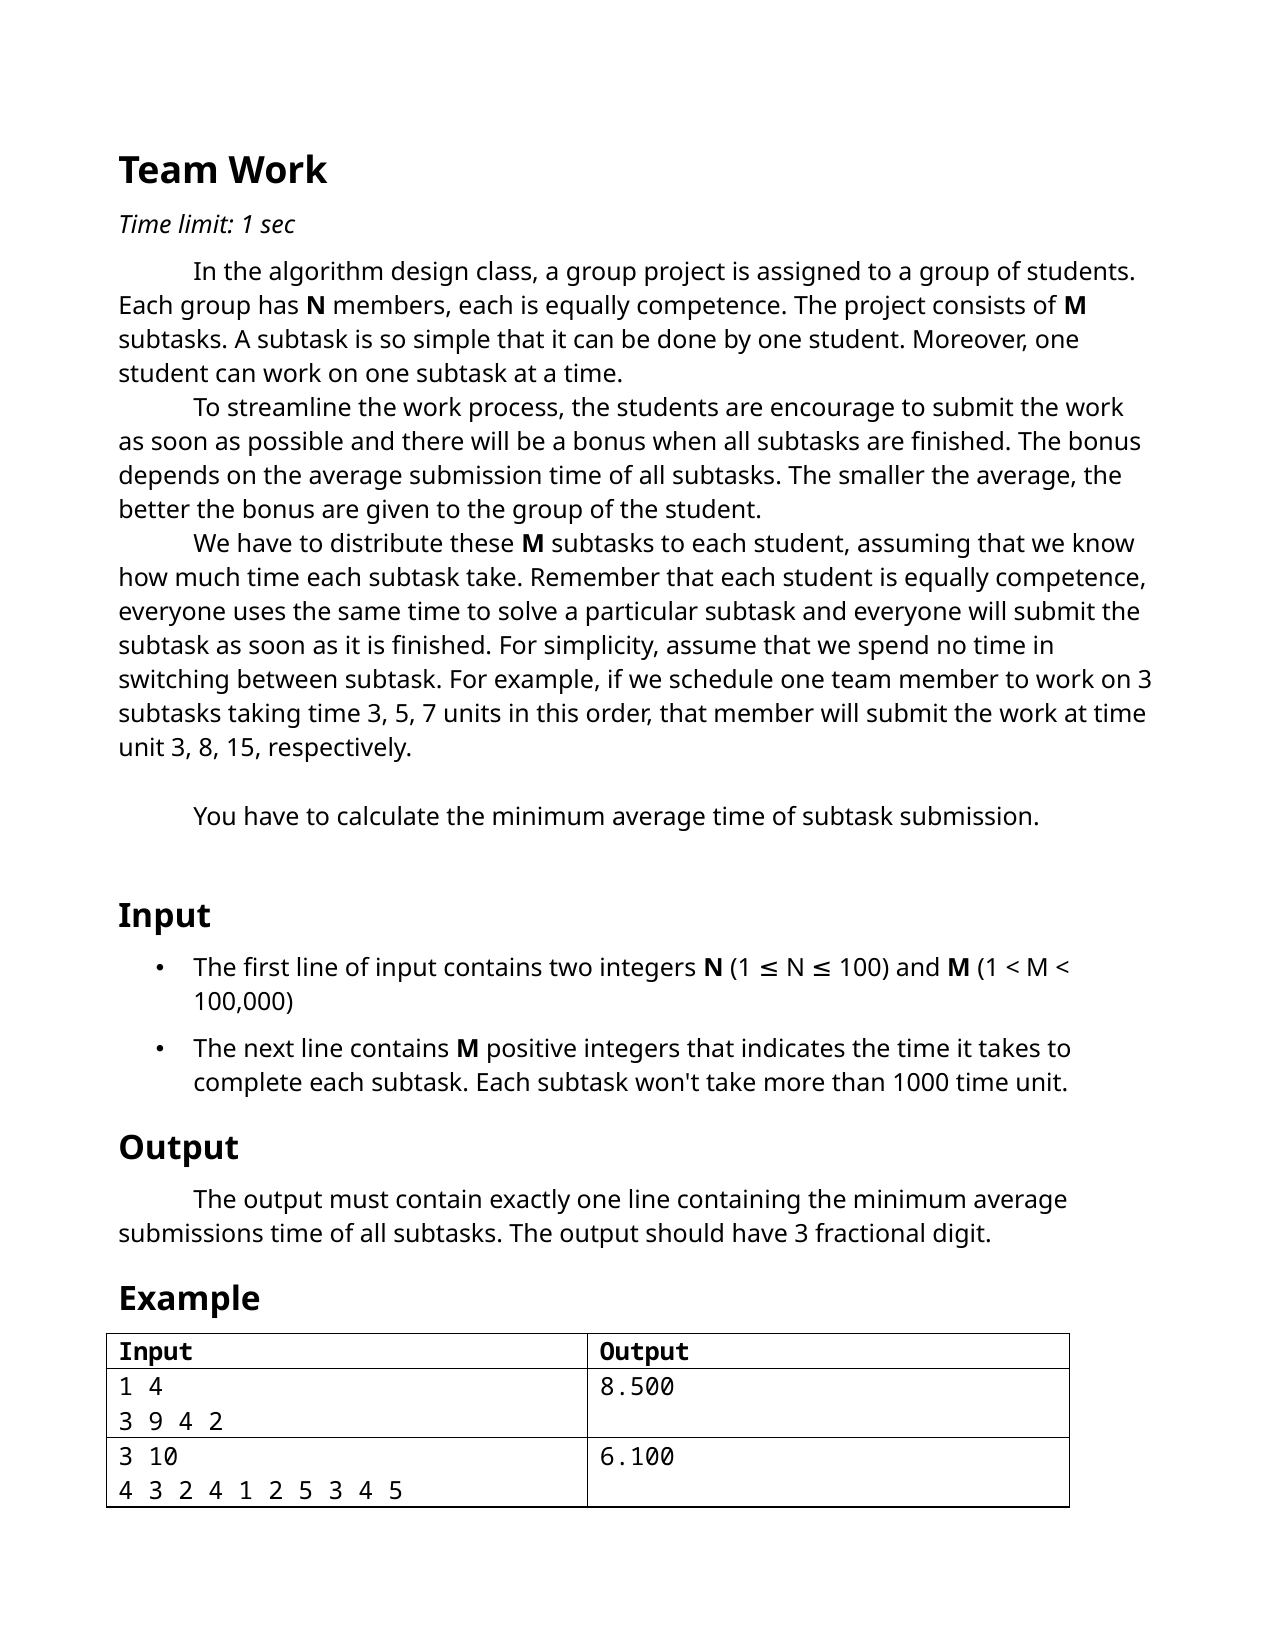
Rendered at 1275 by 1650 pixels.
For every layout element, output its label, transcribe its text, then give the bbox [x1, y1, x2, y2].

subtitle Input [118, 891, 1157, 937]
list The first line of input contains two integers N (1 ≤ N ≤ 100) and M (1 < M < 100,000) [156, 949, 1157, 1018]
subtitle Example [118, 1275, 1157, 1320]
text Time limit: 1 sec [118, 207, 1157, 241]
text In the algorithm design class, a group project is assigned to a group of students. Each group has N members, each is equally competence. The project consists of M subtasks. A subtask is so simple that it can be done by one student. Moreover, one student can work on one subtask at a time. [118, 253, 1157, 389]
table_header Input [107, 1334, 587, 1368]
table_cell 8.500 [588, 1369, 1069, 1437]
text We have to distribute these M subtasks to each student, assuming that we know how much time each subtask take. Remember that each student is equally competence, everyone uses the same time to solve a particular subtask and everyone will submit the subtask as soon as it is finished. For simplicity, assume that we spend no time in switching between subtask. For example, if we schedule one team member to work on 3 subtasks taking time 3, 5, 7 units in this order, that member will submit the work at time unit 3, 8, 15, respectively. [118, 526, 1157, 764]
title Team Work [118, 143, 1157, 194]
table_cell 1 4 3 9 4 2 [107, 1369, 587, 1437]
subtitle Output [118, 1123, 1157, 1169]
list The next line contains M positive integers that indicates the time it takes to complete each subtask. Each subtask won't take more than 1000 time unit. [156, 1030, 1157, 1098]
table_cell 3 10 4 3 2 4 1 2 5 3 4 5 [107, 1438, 587, 1506]
text The output must contain exactly one line containing the minimum average submissions time of all subtasks. The output should have 3 fractional digit. [118, 1182, 1157, 1250]
text You have to calculate the minimum average time of subtask submission. [118, 798, 1157, 832]
table_cell 6.100 [588, 1438, 1069, 1506]
text To streamline the work process, the students are encourage to submit the work as soon as possible and there will be a bonus when all subtasks are finished. The bonus depends on the average submission time of all subtasks. The smaller the average, the better the bonus are given to the group of the student. [118, 389, 1157, 526]
table_header Output [588, 1334, 1069, 1368]
